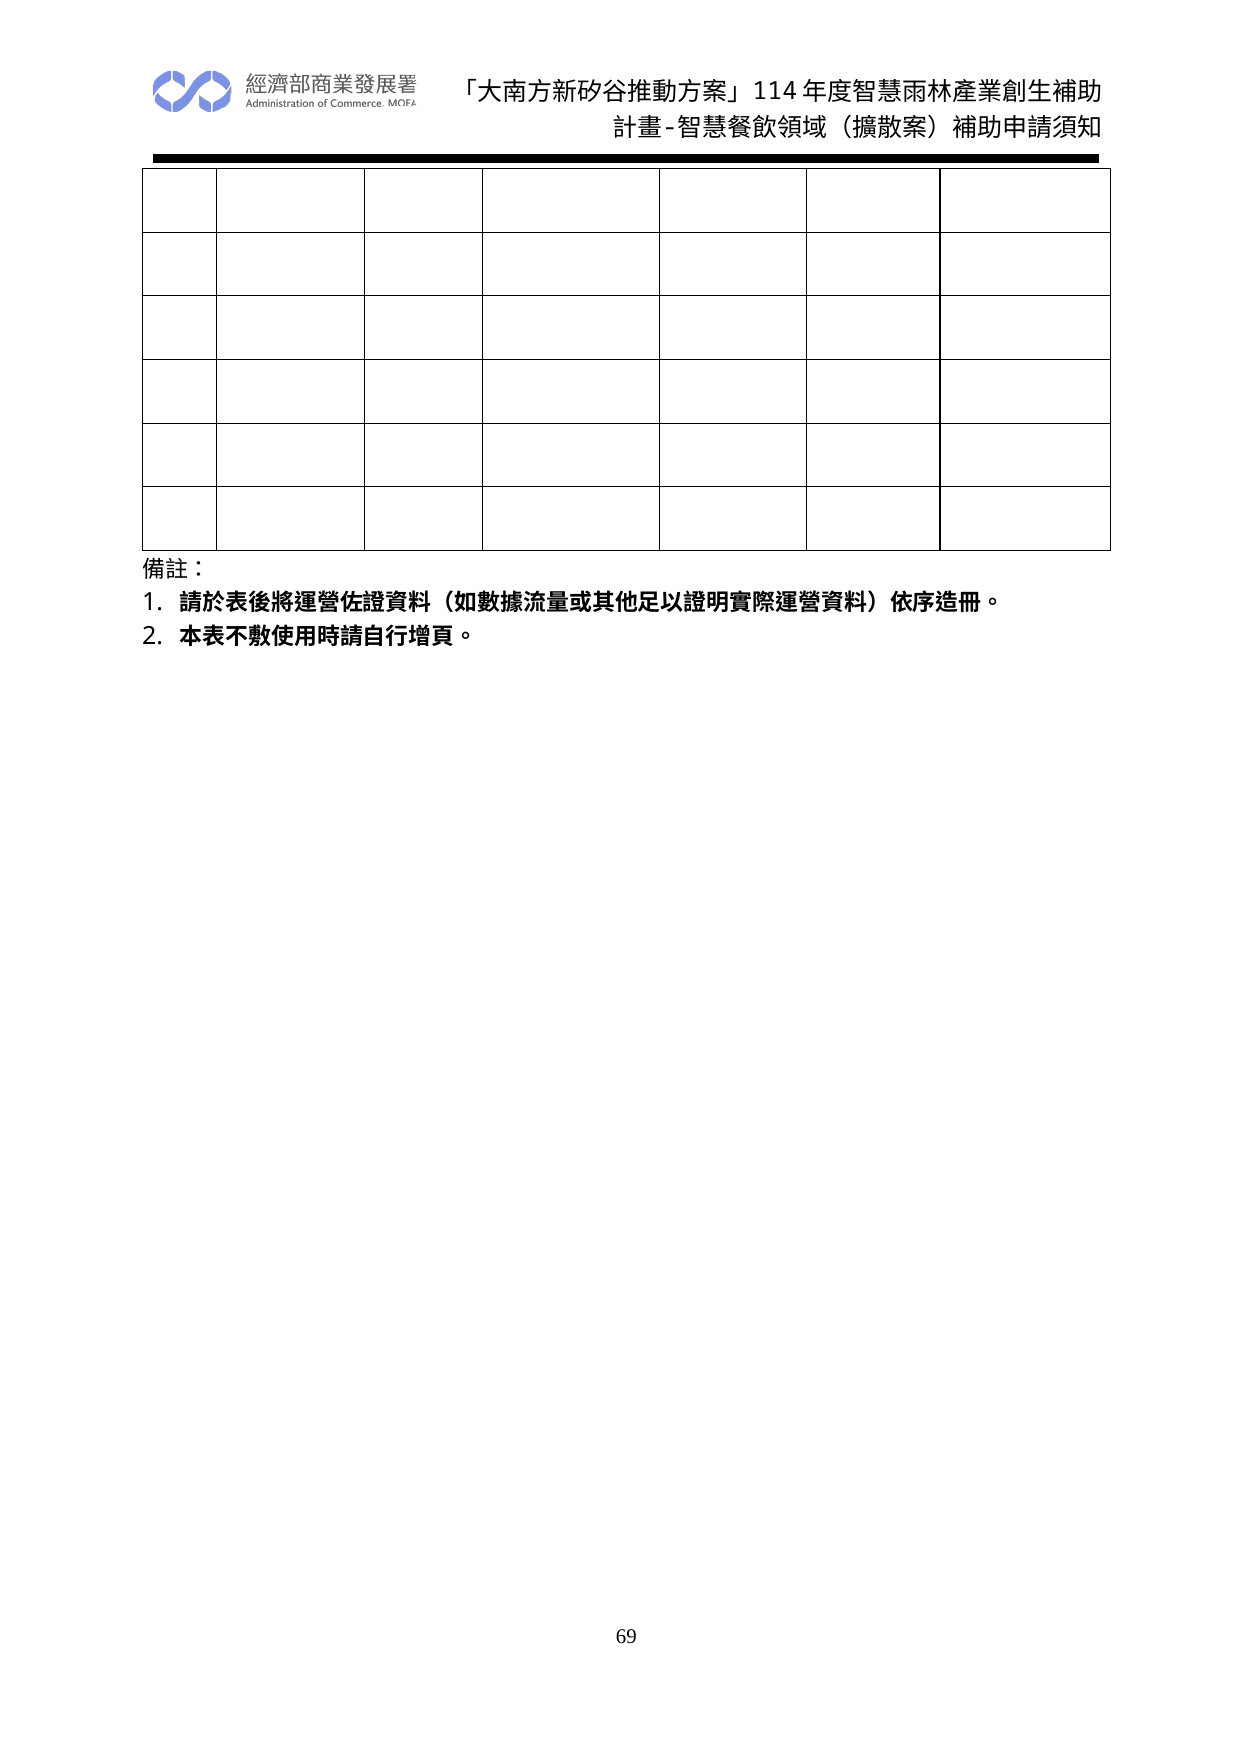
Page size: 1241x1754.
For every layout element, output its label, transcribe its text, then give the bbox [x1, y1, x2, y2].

table_cell [365, 296, 482, 359]
table_cell [483, 233, 659, 295]
table_cell [660, 296, 806, 359]
table_cell [941, 233, 1110, 295]
table_cell [217, 487, 364, 549]
table_cell [217, 296, 364, 359]
table_cell [807, 360, 939, 422]
table_cell [143, 233, 216, 295]
table_cell [941, 424, 1110, 486]
text 備註： [142, 551, 1110, 584]
table_cell [941, 487, 1110, 549]
table_cell [941, 296, 1110, 359]
table_cell [807, 487, 939, 549]
table_cell [660, 360, 806, 422]
table_cell [143, 296, 216, 359]
table_cell [143, 424, 216, 486]
table_cell [483, 424, 659, 486]
table_cell [143, 169, 216, 232]
table_cell [807, 169, 939, 232]
table_cell [143, 487, 216, 549]
table_cell [217, 360, 364, 422]
table_cell [660, 233, 806, 295]
table_cell [941, 169, 1110, 232]
table_cell [365, 424, 482, 486]
table_cell [365, 233, 482, 295]
table_cell [660, 424, 806, 486]
list 請於表後將運營佐證資料（如數據流量或其他足以證明實際運營資料）依序造冊。 [142, 584, 1110, 618]
table_cell [217, 169, 364, 232]
table_cell [483, 487, 659, 549]
table_cell [483, 360, 659, 422]
table_cell [483, 169, 659, 232]
table_cell [660, 169, 806, 232]
table_cell [483, 296, 659, 359]
table_cell [217, 424, 364, 486]
table_cell [365, 169, 482, 232]
table_cell [807, 296, 939, 359]
table_cell [941, 360, 1110, 422]
table_cell [807, 233, 939, 295]
table_cell [143, 360, 216, 422]
table_cell [365, 360, 482, 422]
table_cell [365, 487, 482, 549]
list 本表不敷使用時請自行增頁。 [142, 618, 1110, 652]
table_cell [660, 487, 806, 549]
table_cell [217, 233, 364, 295]
table_cell [807, 424, 939, 486]
